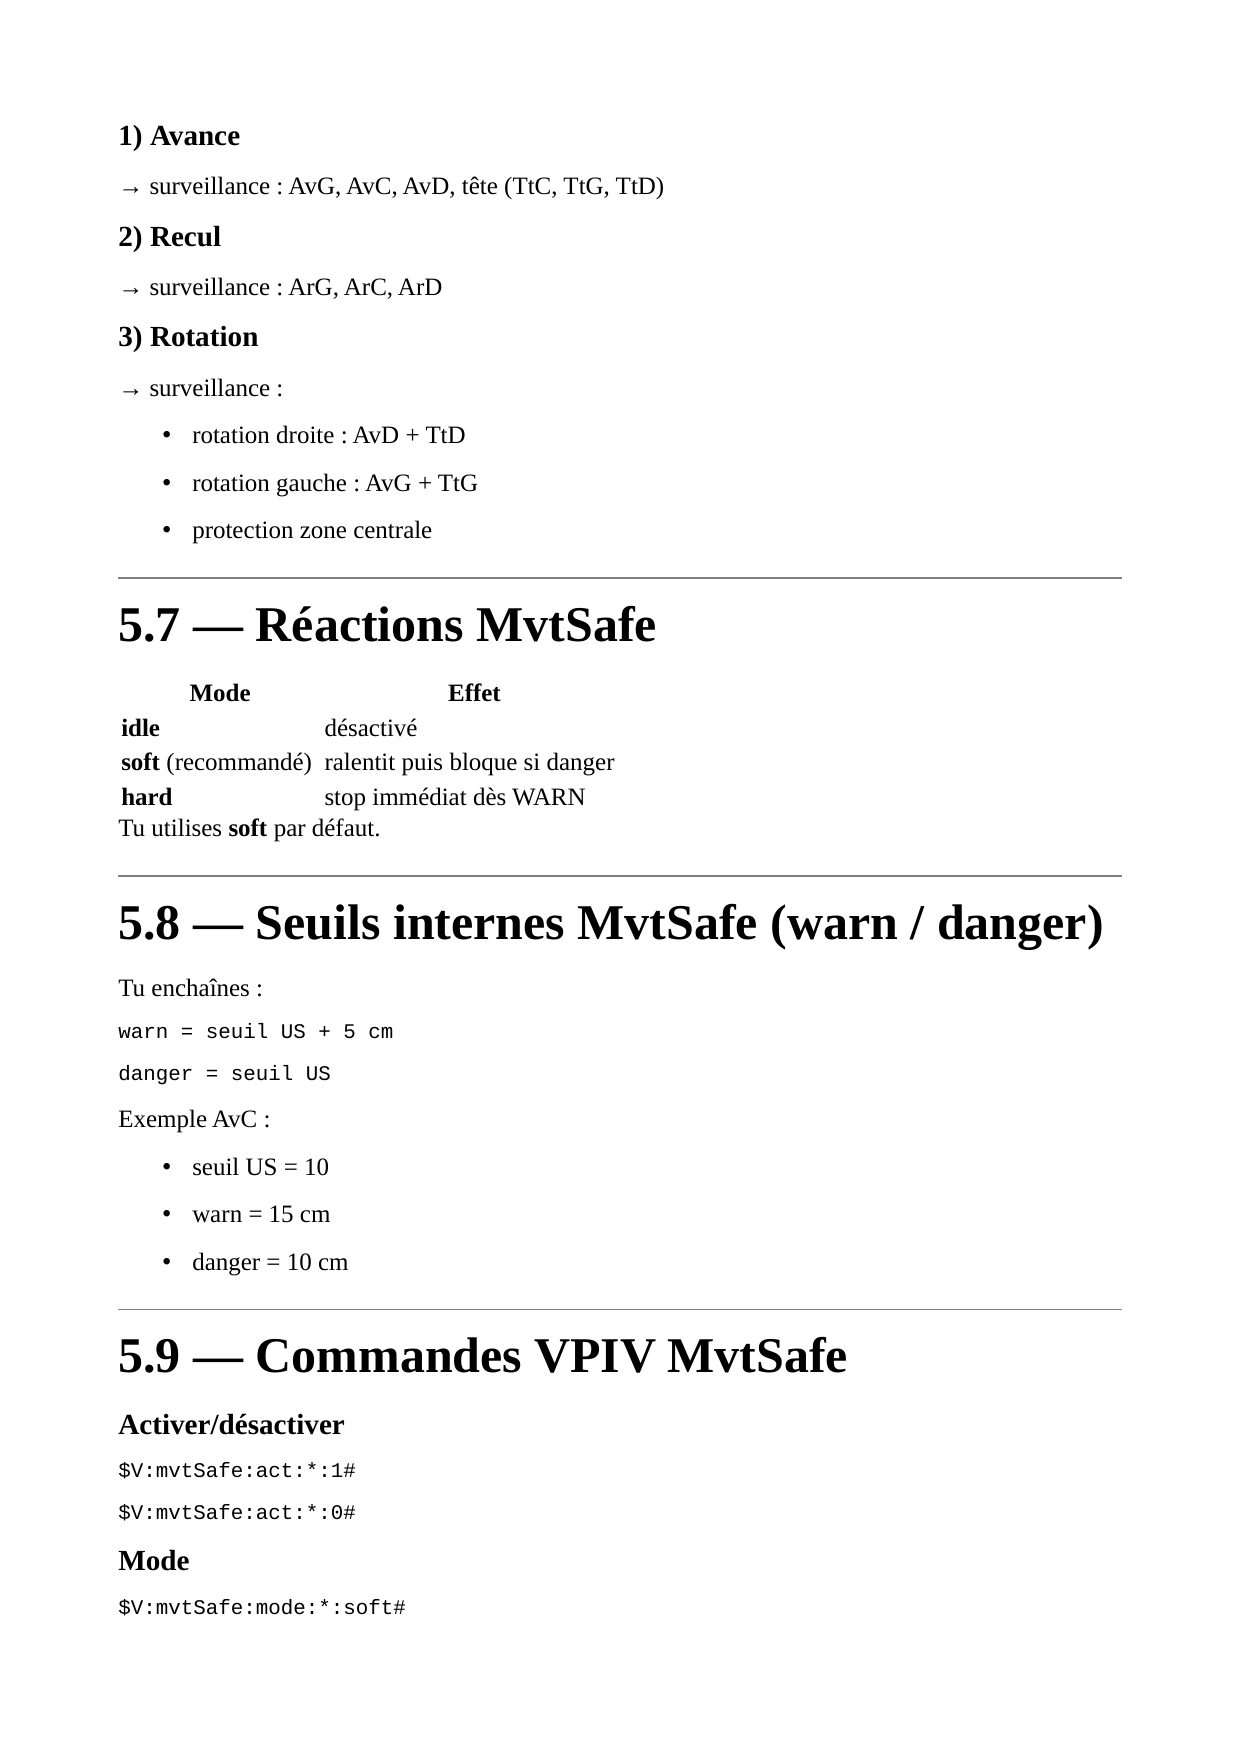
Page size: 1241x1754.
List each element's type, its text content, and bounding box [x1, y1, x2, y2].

text → surveillance : AvG, AvC, AvD, tête (TtC, TtG, TtD) [118, 171, 1122, 200]
list rotation gauche : AvG + TtG [162, 468, 1122, 497]
table_cell ralentit puis bloque si danger [321, 744, 627, 779]
text → surveillance : [118, 373, 1122, 401]
text → surveillance : ArG, ArC, ArD [118, 272, 1122, 301]
table_cell idle [118, 710, 321, 744]
text $V:mvtSafe:act:*:0# [118, 1502, 1122, 1525]
table_cell hard [118, 779, 321, 813]
subtitle 5.9 — Commandes VPIV MvtSafe [118, 1326, 1122, 1384]
list rotation droite : AvD + TtD [162, 420, 1122, 449]
subtitle 2) Recul [118, 219, 1122, 252]
text Tu utilises soft par défaut. [118, 813, 1122, 842]
text warn = seuil US + 5 cm [118, 1021, 1122, 1044]
list danger = 10 cm [162, 1247, 1122, 1276]
text Tu enchaînes : [118, 973, 1122, 1002]
text $V:mvtSafe:act:*:1# [118, 1460, 1122, 1484]
table_header Mode [118, 675, 321, 710]
list protection zone centrale [162, 516, 1122, 544]
text $V:mvtSafe:mode:*:soft# [118, 1597, 1122, 1620]
list seuil US = 10 [162, 1152, 1122, 1181]
list warn = 15 cm [162, 1199, 1122, 1228]
subtitle 5.8 — Seuils internes MvtSafe (warn / danger) [118, 893, 1122, 950]
table_cell désactivé [321, 710, 627, 744]
table_header Effet [321, 675, 627, 710]
table_cell stop immédiat dès WARN [321, 779, 627, 813]
subtitle Activer/désactiver [118, 1407, 1122, 1440]
table_cell soft (recommandé) [118, 744, 321, 779]
subtitle Mode [118, 1543, 1122, 1577]
text danger = seuil US [118, 1063, 1122, 1086]
subtitle 5.7 — Réactions MvtSafe [118, 594, 1122, 652]
text Exemple AvC : [118, 1104, 1122, 1133]
subtitle 3) Rotation [118, 319, 1122, 353]
subtitle 1) Avance [118, 118, 1122, 152]
